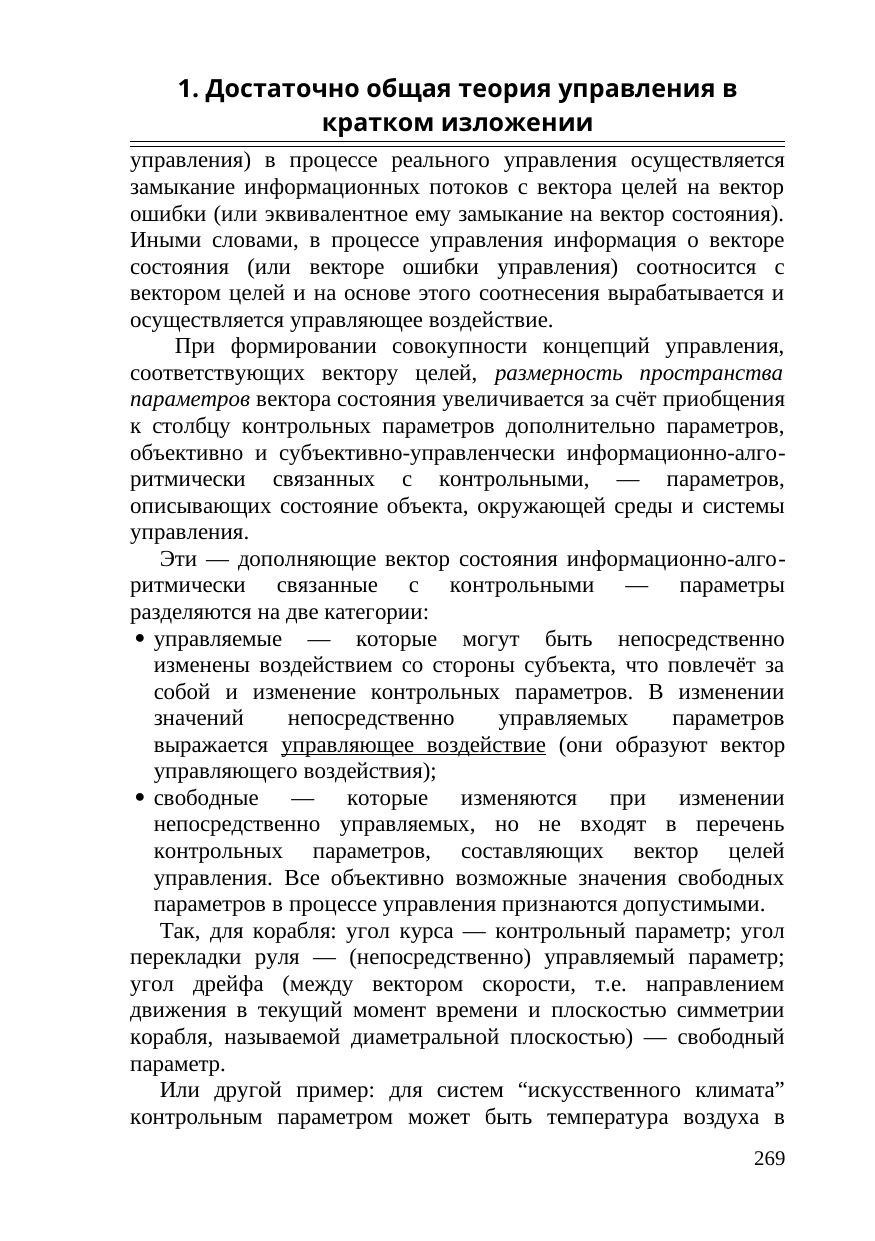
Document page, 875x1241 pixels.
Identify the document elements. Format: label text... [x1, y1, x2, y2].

list управляемые — которые могут быть непосредственно изменены воздействием со стороны субъекта, что повлечёт за собой и изменение контрольных параметров. В изменении значений непосредственно управляемых параметров выражается управляющее воздействие (они образуют вектор управляющего воздействия); [136, 624, 785, 784]
text управления) в процессе реального управления осуществляется замыкание информационных потоков с вектора целей на вектор ошибки (или эквивалентное ему замыкание на вектор состояния). Иными словами, в процессе управления информация о векторе состояния (или векторе ошибки управления) соотносится с вектором целей и на основе этого соотнесения вырабатывается и осуществляется управляющее воздействие. [130, 147, 785, 332]
text Так, для корабля: угол курса — контрольный параметр; угол перекладки руля — (непосредственно) управляемый параметр; угол дрейфа (между вектором скорости, т.е. направлением движения в текущий момент времени и плоскостью симметрии корабля, называемой диаметральной плоскостью) — свободный параметр. [130, 917, 785, 1076]
list свободные — которые изменяются при изменении непосредственно управляемых, но не входят в перечень контрольных параметров, составляющих вектор целей управления. Все объективно возможные значения свободных параметров в процессе управления признаются допустимыми. [136, 784, 785, 917]
text Или другой пример: для систем “искусственного климата” контрольным параметром может быть температура воздуха в [130, 1076, 785, 1129]
text При формировании совокупности концепций управления, соответствующих вектору целей, размерность пространства параметров вектора состояния увеличивается за счёт приобщения к столбцу контрольных параметров дополнительно параметров, объективно и субъективно-управленчески информационно-алго­рит­мически связанных с контрольными, — параметров, описывающих состояние объекта, окружающей среды и системы управления. [130, 332, 785, 545]
text Эти — дополняющие вектор состояния информационно-алго­рит­мически связанные с контрольными — параметры разделяются на две категории: [130, 545, 785, 624]
